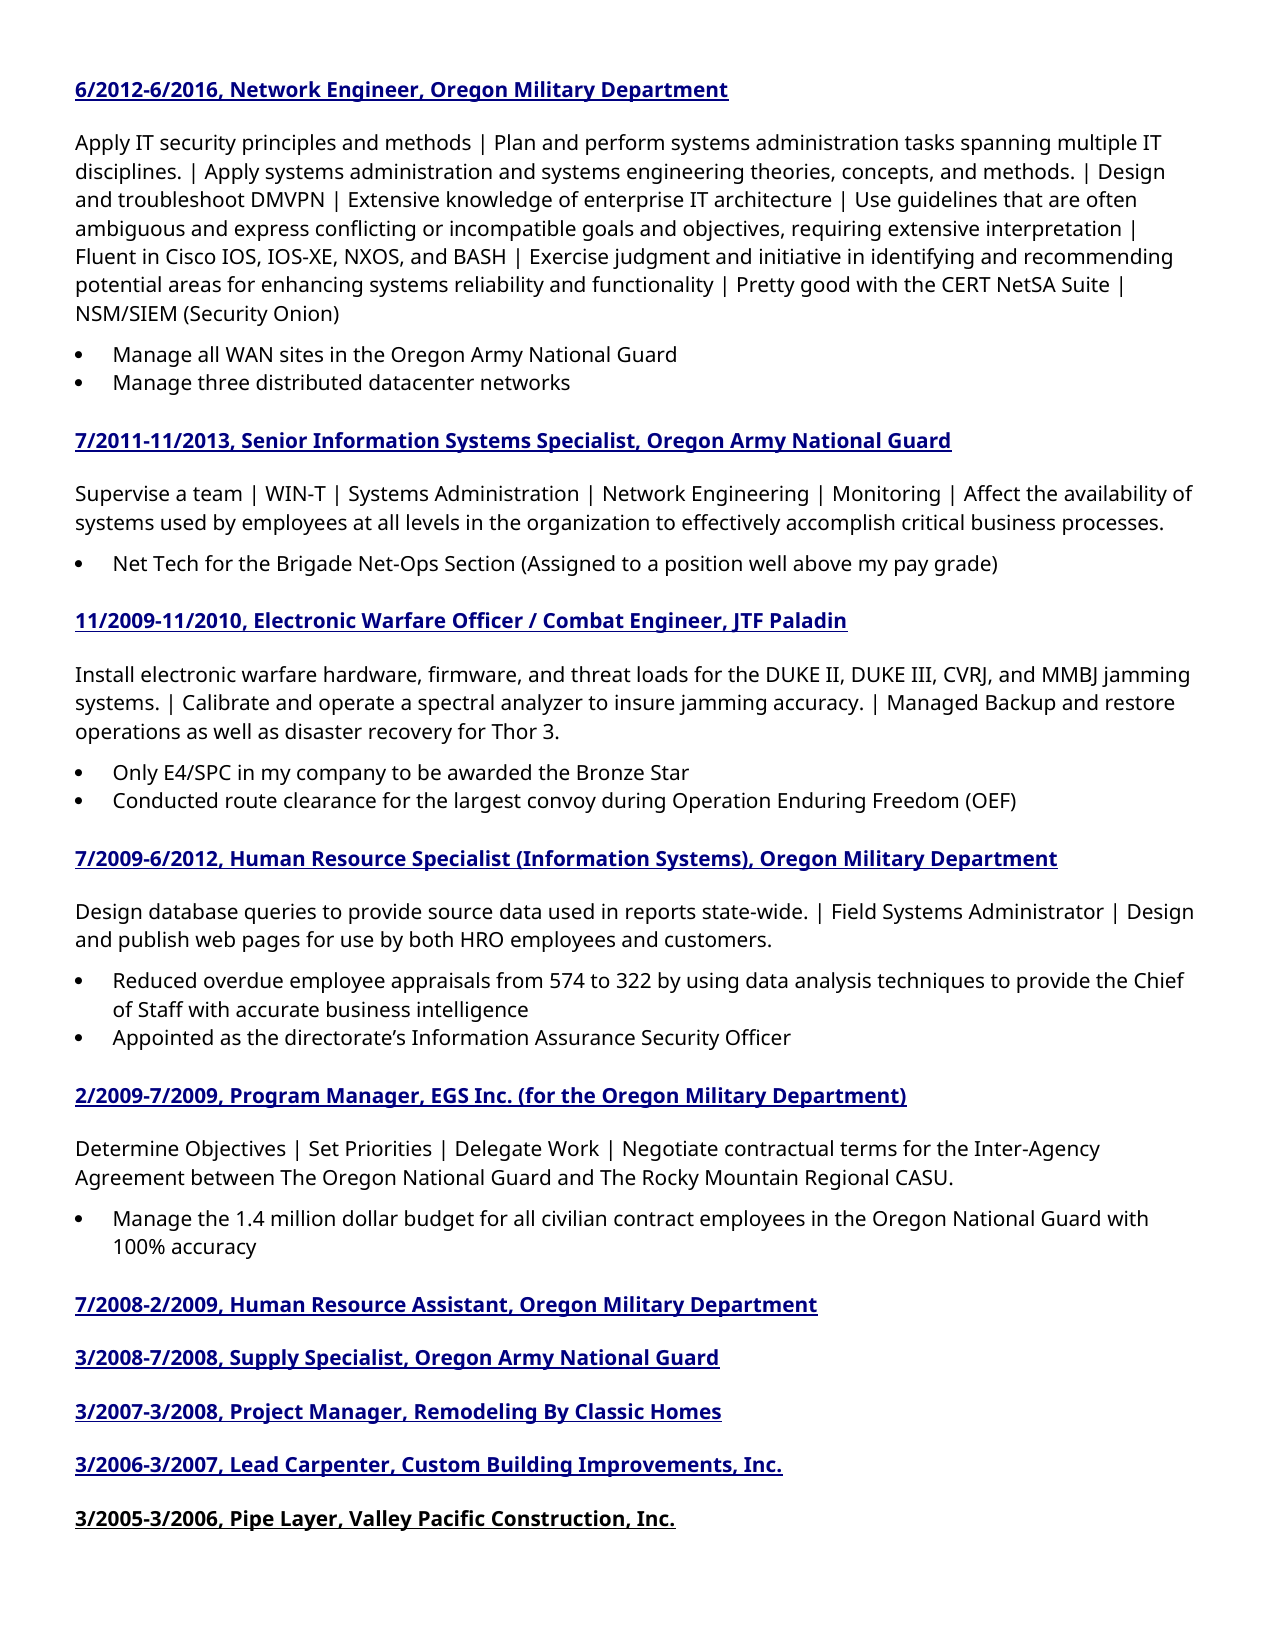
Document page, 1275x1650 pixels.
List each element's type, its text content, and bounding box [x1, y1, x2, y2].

text 3/2006-3/2007, Lead Carpenter, Custom Building Improvements, Inc. [75, 1450, 1200, 1479]
list Manage all WAN sites in the Oregon Army National Guard [75, 340, 1200, 368]
text Apply IT security principles and methods | Plan and perform systems administration tasks spanning multiple IT disciplines. | Apply systems administration and systems engineering theories, concepts, and methods. | Design and troubleshoot DMVPN | Extensive knowledge of enterprise IT architecture | Use guidelines that are often ambiguous and express conflicting or incompatible goals and objectives, requiring extensive interpretation | Fluent in Cisco IOS, IOS-XE, NXOS, and BASH | Exercise judgment and initiative in identifying and recommending potential areas for enhancing systems reliability and functionality | Pretty good with the CERT NetSA Suite | NSM/SIEM (Security Onion) [75, 128, 1200, 327]
text Supervise a team | WIN-T | Systems Administration | Network Engineering | Monitoring | Affect the availability of systems used by employees at all levels in the organization to effectively accomplish critical business processes. [75, 479, 1200, 536]
list Conducted route clearance for the largest convoy during Operation Enduring Freedom (OEF) [75, 786, 1200, 814]
list Manage the 1.4 million dollar budget for all civilian contract employees in the Oregon National Guard with 100% accuracy [75, 1204, 1200, 1261]
text 7/2008-2/2009, Human Resource Assistant, Oregon Military Department [75, 1290, 1200, 1318]
text 3/2008-7/2008, Supply Specialist, Oregon Army National Guard [75, 1343, 1200, 1372]
text Determine Objectives | Set Priorities | Delegate Work | Negotiate contractual terms for the Inter-Agency Agreement between The Oregon National Guard and The Rocky Mountain Regional CASU. [75, 1134, 1200, 1191]
text 3/2005-3/2006, Pipe Layer, Valley Pacific Construction, Inc. [75, 1504, 1200, 1532]
text 7/2011-11/2013, Senior Information Systems Specialist, Oregon Army National Guard [75, 426, 1200, 454]
text 6/2012-6/2016, Network Engineer, Oregon Military Department [75, 75, 1200, 103]
list Manage three distributed datacenter networks [75, 368, 1200, 397]
text Install electronic warfare hardware, firmware, and threat loads for the DUKE II, DUKE III, CVRJ, and MMBJ jamming systems. | Calibrate and operate a spectral analyzer to insure jamming accuracy. | Managed Backup and restore operations as well as disaster recovery for Thor 3. [75, 660, 1200, 745]
list Appointed as the directorate’s Information Assurance Security Officer [75, 1023, 1200, 1052]
text 2/2009-7/2009, Program Manager, EGS Inc. (for the Oregon Military Department) [75, 1081, 1200, 1109]
text Design database queries to provide source data used in reports state-wide. | Field Systems Administrator | Design and publish web pages for use by both HRO employees and customers. [75, 897, 1200, 954]
list Only E4/SPC in my company to be awarded the Bronze Star [75, 758, 1200, 786]
list Net Tech for the Brigade Net-Ops Section (Assigned to a position well above my pay grade) [75, 549, 1200, 577]
text 11/2009-11/2010, Electronic Warfare Officer / Combat Engineer, JTF Paladin [75, 606, 1200, 635]
text 3/2007-3/2008, Project Manager, Remodeling By Classic Homes [75, 1397, 1200, 1425]
text 7/2009-6/2012, Human Resource Specialist (Information Systems), Oregon Military Department [75, 844, 1200, 872]
list Reduced overdue employee appraisals from 574 to 322 by using data analysis techniques to provide the Chief of Staff with accurate business intelligence [75, 967, 1200, 1023]
